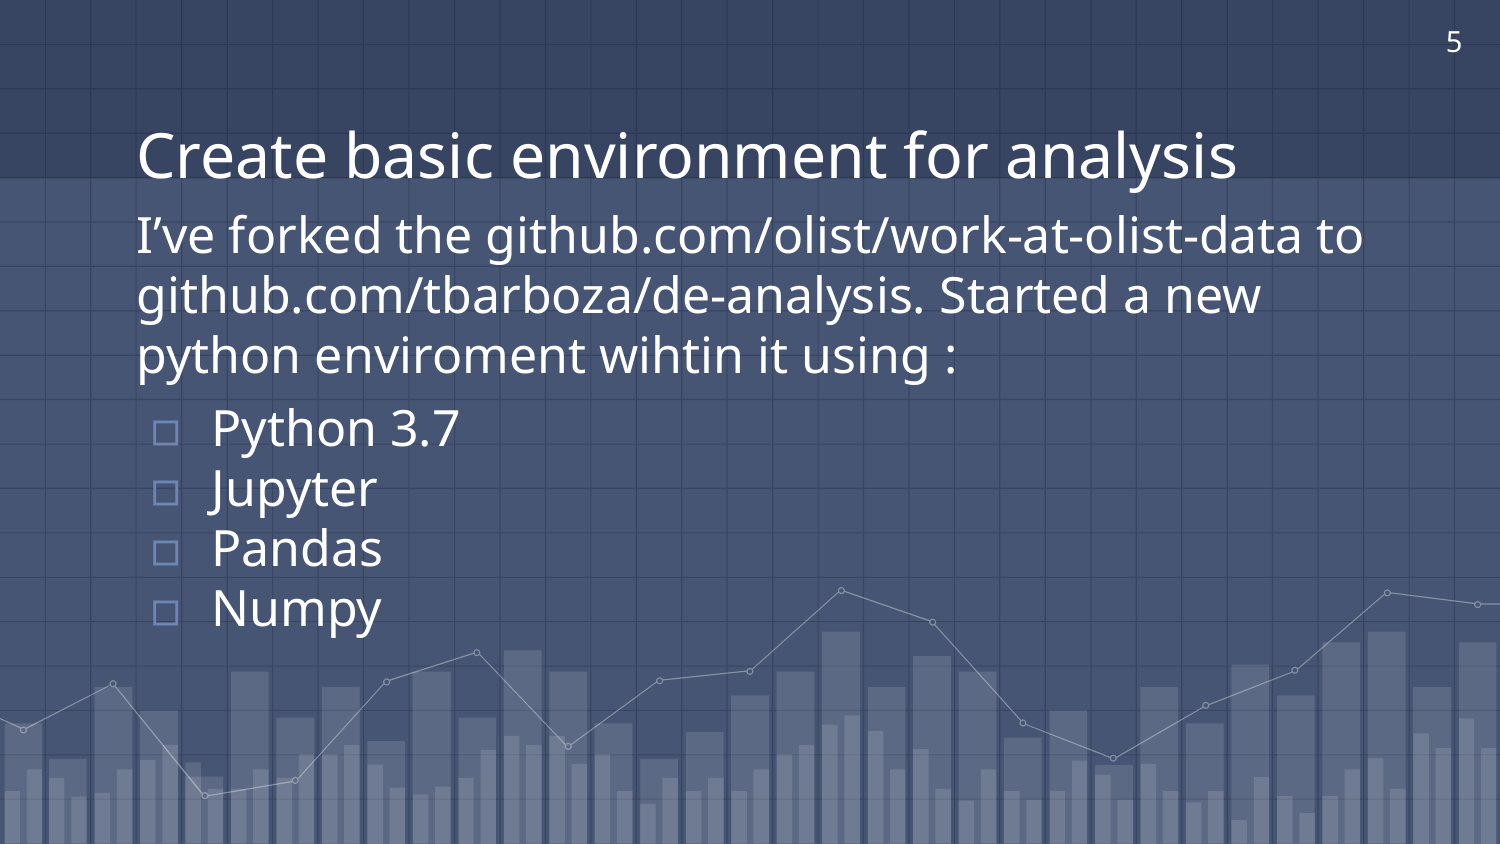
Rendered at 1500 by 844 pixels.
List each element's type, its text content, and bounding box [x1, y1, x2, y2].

list I’ve forked the github.com/olist/work-at-olist-data to github.com/tbarboza/de-analysis. Started a new python enviroment wihtin it using : Python 3.7 Jupyter Pandas Numpy [121, 189, 1383, 698]
title Create basic environment for analysis [121, 65, 1383, 189]
slide_number 1 [1408, 0, 1500, 88]
